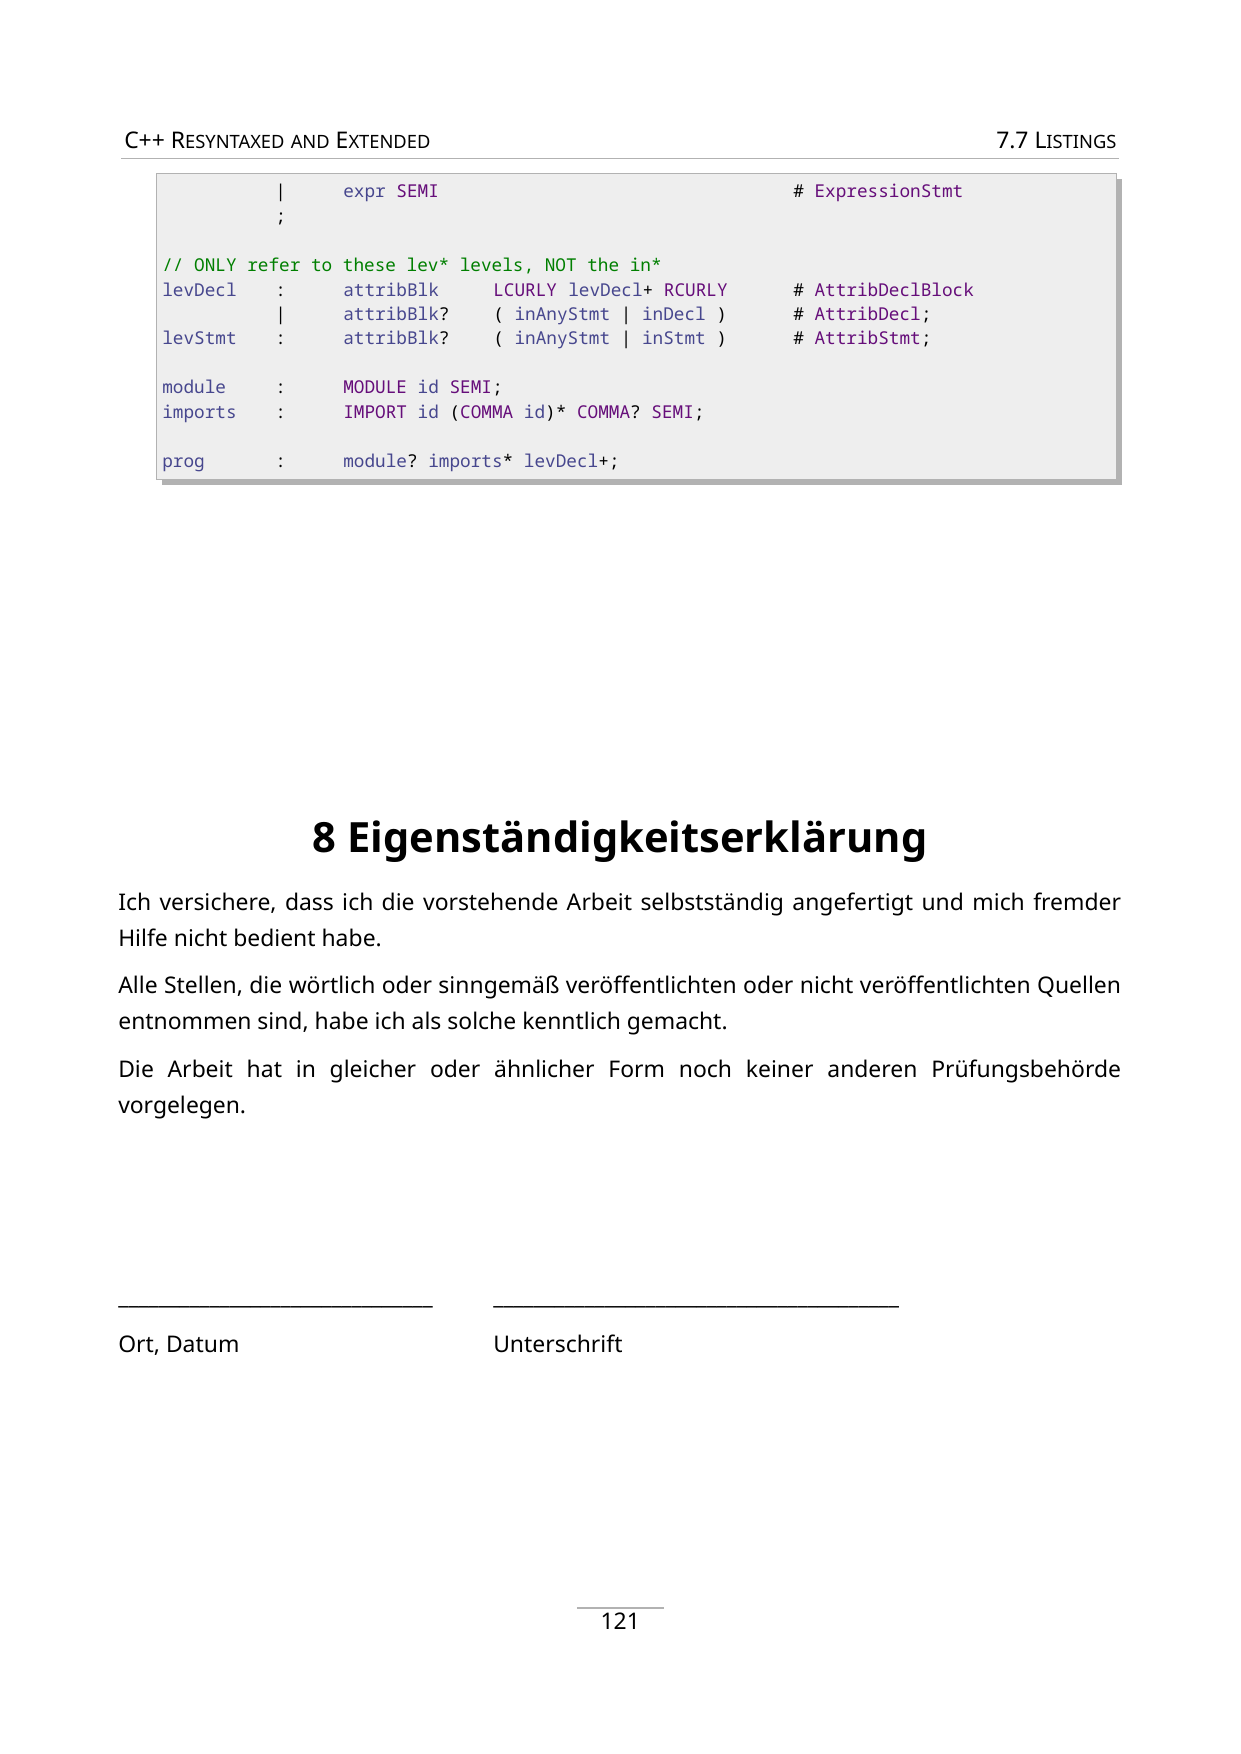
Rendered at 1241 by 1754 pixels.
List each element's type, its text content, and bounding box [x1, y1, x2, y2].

text _______________________________ ________________________________________ [118, 1280, 1122, 1311]
text Die Arbeit hat in gleicher oder ähnlicher Form noch keiner anderen Prüfungsbehörde vorgelegen. [118, 1053, 1122, 1120]
text Ort, Datum Unterschrift [118, 1327, 1122, 1359]
subtitle Eigenständigkeitserklärung [118, 808, 1122, 865]
text Alle Stellen, die wörtlich oder sinngemäß veröffentlichten oder nicht veröffentlichten Quellen entnommen sind, habe ich als solche kenntlich gemacht. [118, 969, 1122, 1037]
text Ich versichere, dass ich die vorstehende Arbeit selbstständig angefertigt und mich fremder Hilfe nicht bedient habe. [118, 886, 1122, 953]
text | expr SEMI # ExpressionStmt ; // ONLY refer to these lev* levels, NOT the in* levDecl : attribBlk LCURLY levDecl+ RCURLY # AttribDeclBlock | attribBlk? ( inAnyStmt | inDecl ) # AttribDecl; levStmt : attribBlk? ( inAnyStmt | inStmt ) # AttribStmt; module : MODULE id SEMI; imports : IMPORT id (COMMA id)* COMMA? SEMI; prog : module? imports* levDecl+; [157, 174, 1116, 479]
